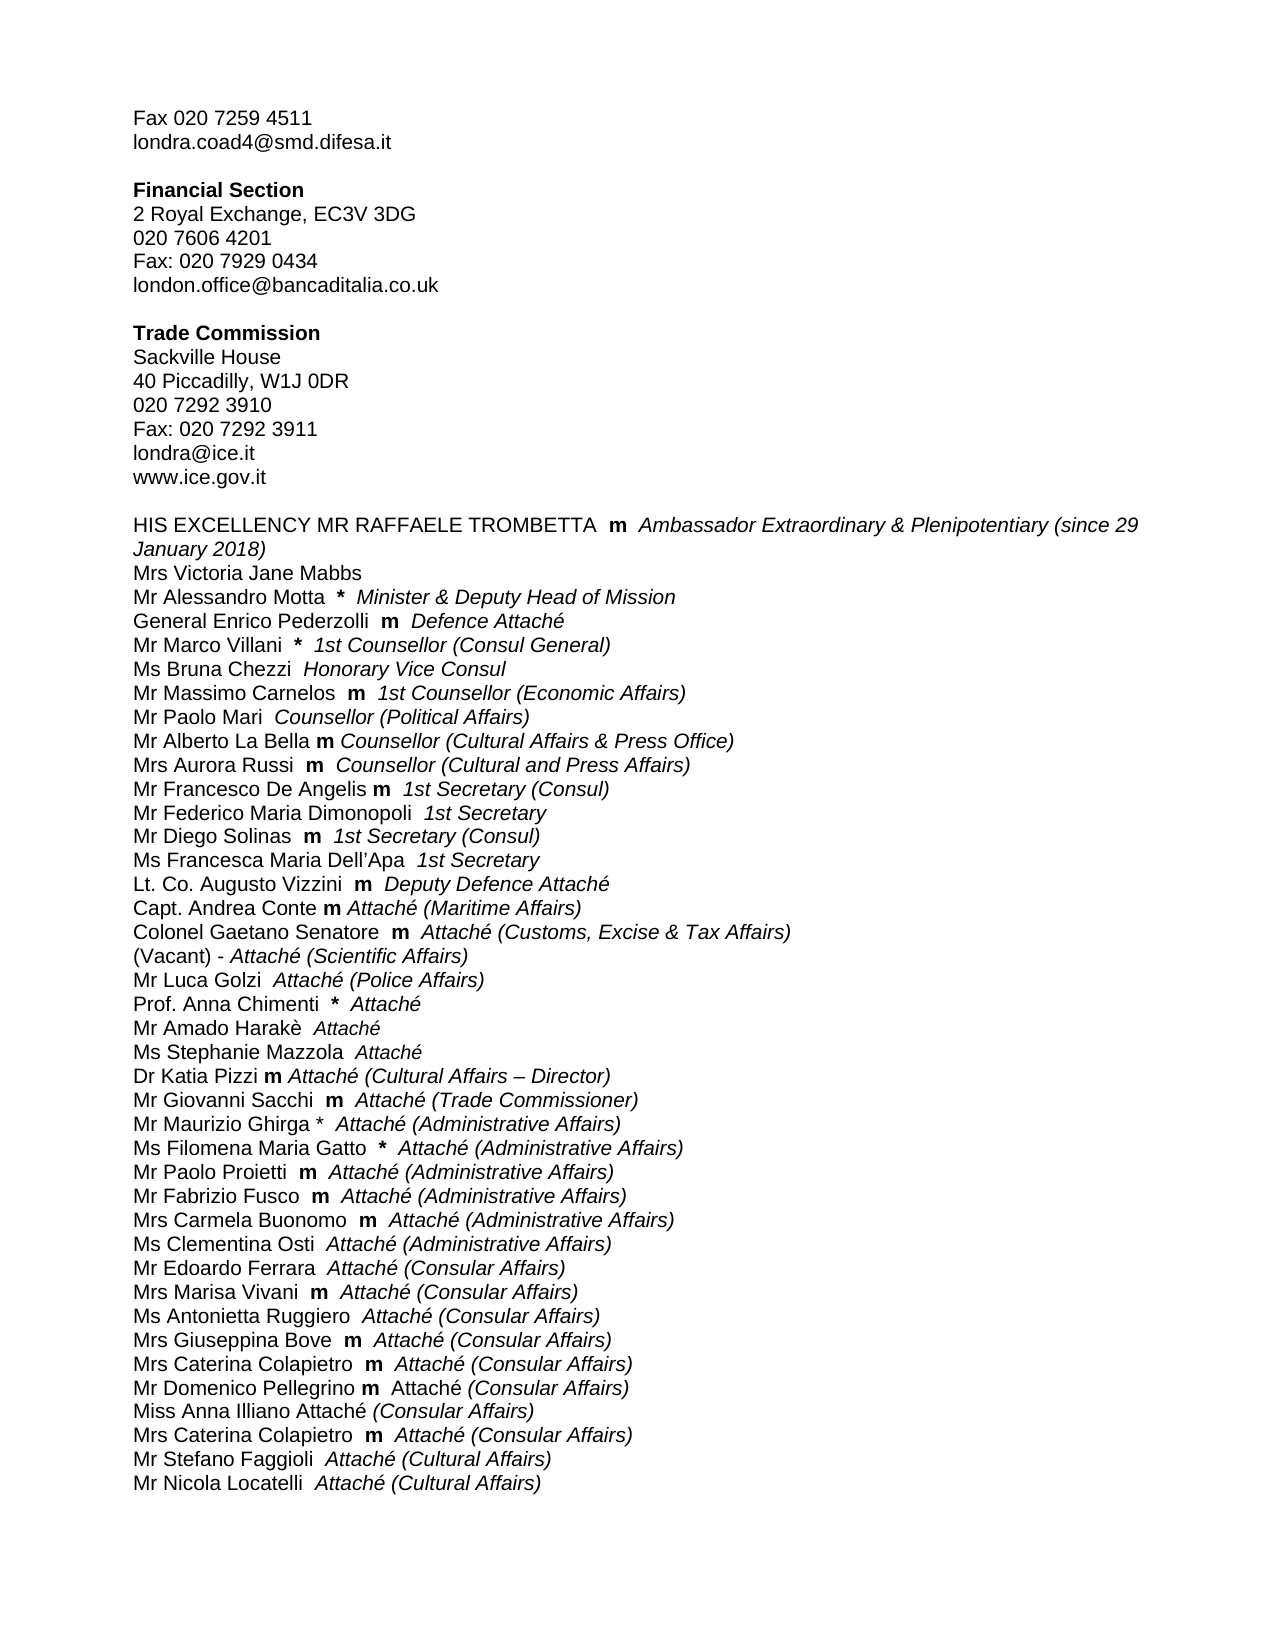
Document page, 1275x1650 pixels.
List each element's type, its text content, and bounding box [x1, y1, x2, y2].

text Lt. Co. Augusto Vizzini m Deputy Defence Attaché [133, 872, 1181, 896]
text Mr Diego Solinas m 1st Secretary (Consul) [133, 824, 1181, 848]
text Mr Maurizio Ghirga * Attaché (Administrative Affairs) [133, 1112, 1181, 1136]
text Mr Fabrizio Fusco m Attaché (Administrative Affairs) [133, 1184, 1181, 1208]
text Mr Marco Villani * 1st Counsellor (Consul General) [133, 633, 1181, 657]
text london.office@bancaditalia.co.uk [133, 273, 1181, 297]
text Mr Giovanni Sacchi m Attaché (Trade Commissioner) [133, 1088, 1181, 1112]
text Mrs Caterina Colapietro m Attaché (Consular Affairs) [133, 1423, 1181, 1447]
text Mrs Giuseppina Bove m Attaché (Consular Affairs) [133, 1327, 1181, 1351]
text 40 Piccadilly, W1J 0DR [133, 369, 1181, 393]
text Dr Katia Pizzi m Attaché (Cultural Affairs – Director) [133, 1064, 1181, 1088]
text Trade Commission [133, 321, 1181, 345]
text Mrs Marisa Vivani m Attaché (Consular Affairs) [133, 1279, 1181, 1303]
text Mr Paolo Proietti m Attaché (Administrative Affairs) [133, 1160, 1181, 1184]
text Prof. Anna Chimenti * Attaché [133, 992, 1181, 1016]
text (Vacant) - Attaché (Scientific Affairs) [133, 944, 1181, 968]
text Capt. Andrea Conte m Attaché (Maritime Affairs) [133, 896, 1181, 920]
text Mr Luca Golzi Attaché (Police Affairs) [133, 968, 1181, 992]
text www.ice.gov.it [133, 465, 1181, 489]
text Mr Nicola Locatelli Attaché (Cultural Affairs) [133, 1471, 1181, 1495]
text 020 7292 3910 [133, 393, 1181, 417]
text 020 7606 4201 [133, 225, 1181, 249]
text Mrs Aurora Russi m Counsellor (Cultural and Press Affairs) [133, 752, 1181, 776]
text Ms Clementina Osti Attaché (Administrative Affairs) [133, 1232, 1181, 1256]
text Mr Domenico Pellegrino m Attaché (Consular Affairs) [133, 1375, 1181, 1399]
text Mr Alessandro Motta * Minister & Deputy Head of Mission [133, 585, 1181, 609]
text Sackville House [133, 345, 1181, 369]
text Mrs Carmela Buonomo m Attaché (Administrative Affairs) [133, 1208, 1181, 1232]
text Miss Anna Illiano Attaché (Consular Affairs) [133, 1399, 1181, 1423]
text Mr Paolo Mari Counsellor (Political Affairs) [133, 704, 1181, 728]
text Mr Amado Harakè Attaché [133, 1016, 1181, 1040]
text Mr Edoardo Ferrara Attaché (Consular Affairs) [133, 1256, 1181, 1279]
text londra@ice.it [133, 441, 1181, 465]
text Financial Section [133, 177, 1181, 201]
text Ms Antonietta Ruggiero Attaché (Consular Affairs) [133, 1303, 1181, 1327]
text Mr Massimo Carnelos m 1st Counsellor (Economic Affairs) [133, 681, 1181, 704]
text Ms Stephanie Mazzola Attaché [133, 1040, 1181, 1064]
text HIS EXCELLENCY MR RAFFAELE TROMBETTA m Ambassador Extraordinary & Plenipotentiary (since 29 January 2018) [133, 513, 1181, 561]
text londra.coad4@smd.difesa.it [133, 129, 1181, 153]
text Fax: 020 7929 0434 [133, 249, 1181, 273]
text Mrs Victoria Jane Mabbs [133, 561, 1181, 585]
text Mr Alberto La Bella m Counsellor (Cultural Affairs & Press Office) [133, 728, 1181, 752]
text Ms Filomena Maria Gatto * Attaché (Administrative Affairs) [133, 1136, 1181, 1160]
text Mr Francesco De Angelis m 1st Secretary (Consul) [133, 776, 1181, 800]
text Mr Federico Maria Dimonopoli 1st Secretary [133, 800, 1181, 824]
text Mr Stefano Faggioli Attaché (Cultural Affairs) [133, 1447, 1181, 1471]
text Ms Bruna Chezzi Honorary Vice Consul [133, 657, 1181, 681]
text Fax: 020 7292 3911 [133, 417, 1181, 441]
text Colonel Gaetano Senatore m Attaché (Customs, Excise & Tax Affairs) [133, 920, 1181, 944]
text Ms Francesca Maria Dell’Apa 1st Secretary [133, 848, 1181, 872]
text 2 Royal Exchange, EC3V 3DG [133, 201, 1181, 225]
text General Enrico Pederzolli m Defence Attaché [133, 609, 1181, 633]
text Mrs Caterina Colapietro m Attaché (Consular Affairs) [133, 1351, 1181, 1375]
text Fax 020 7259 4511 [133, 106, 1181, 129]
